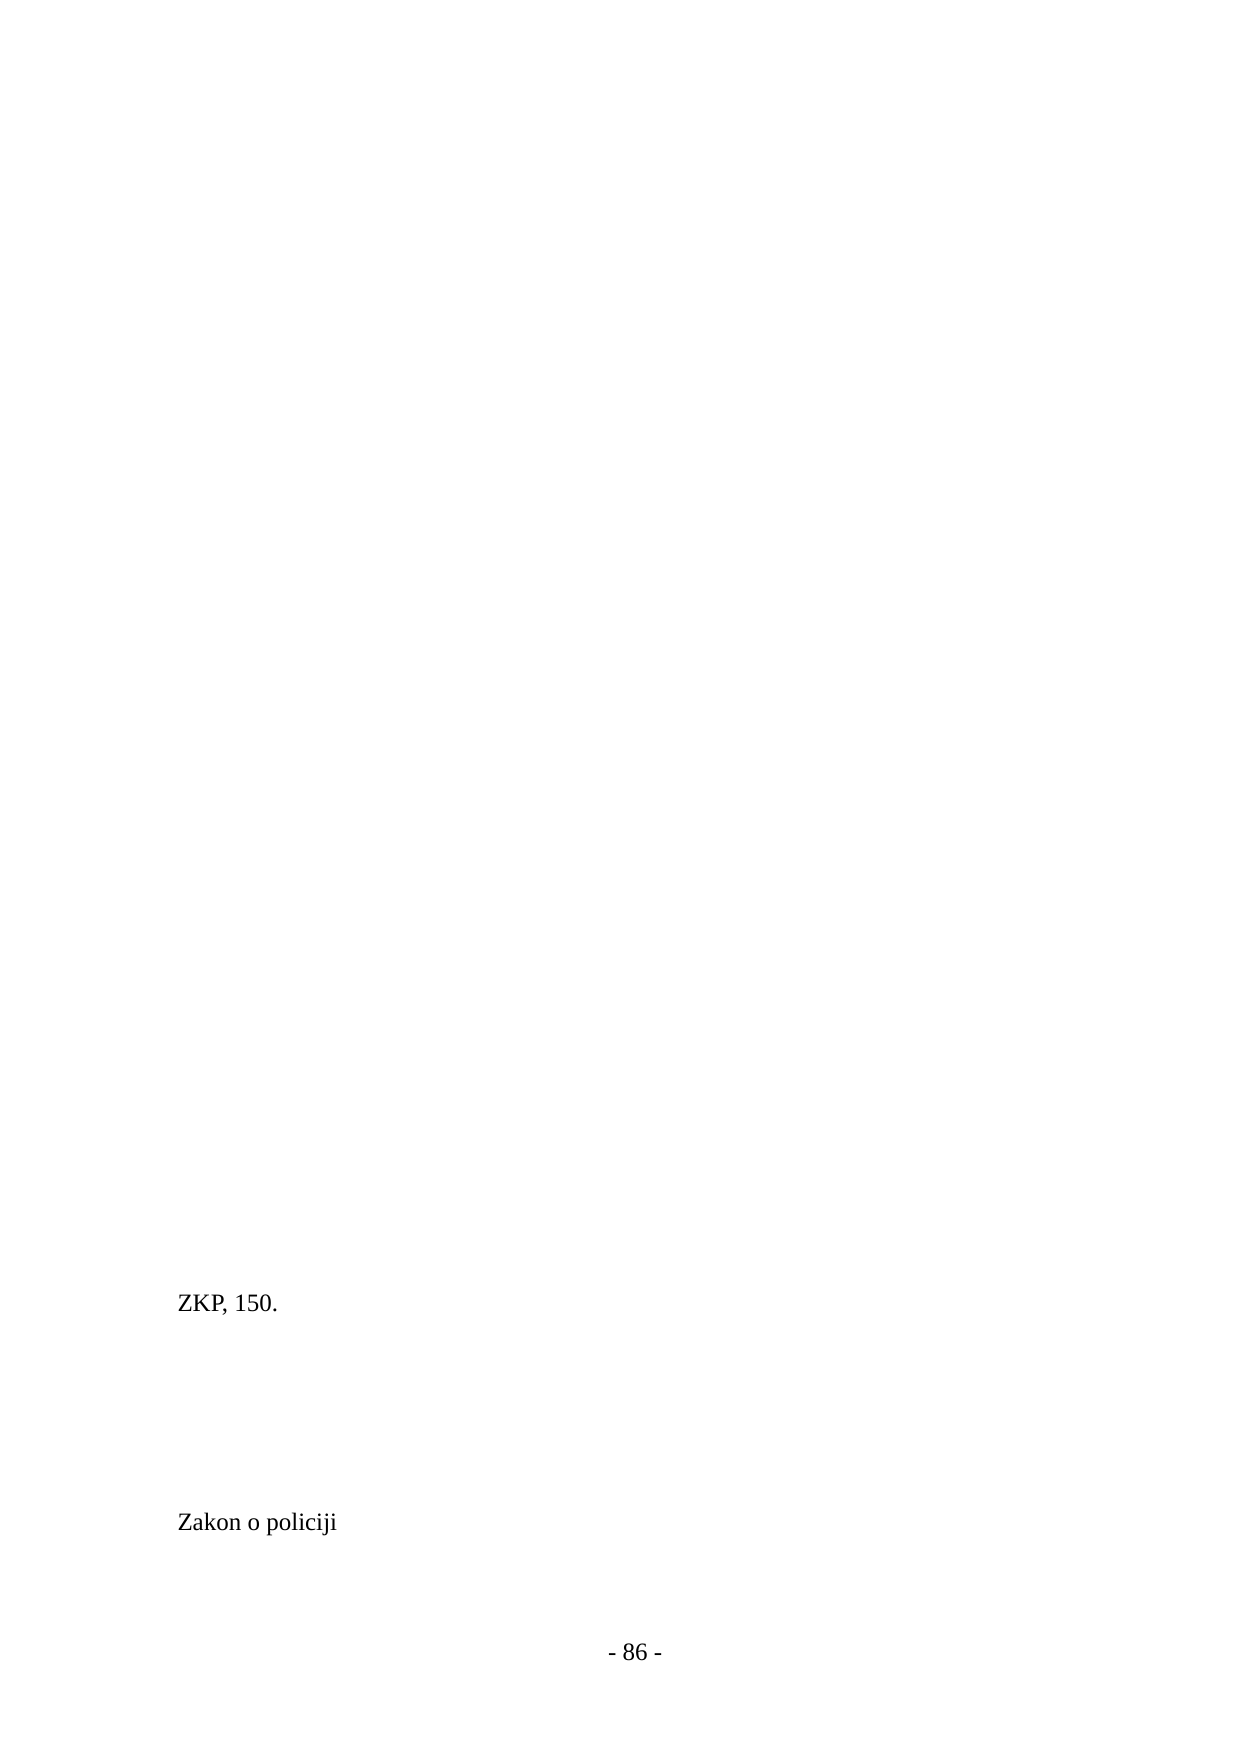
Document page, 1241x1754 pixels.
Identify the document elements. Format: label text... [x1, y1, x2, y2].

text ZKP, 150. [177, 1288, 1093, 1317]
text Zakon o policiji [177, 1507, 1093, 1536]
